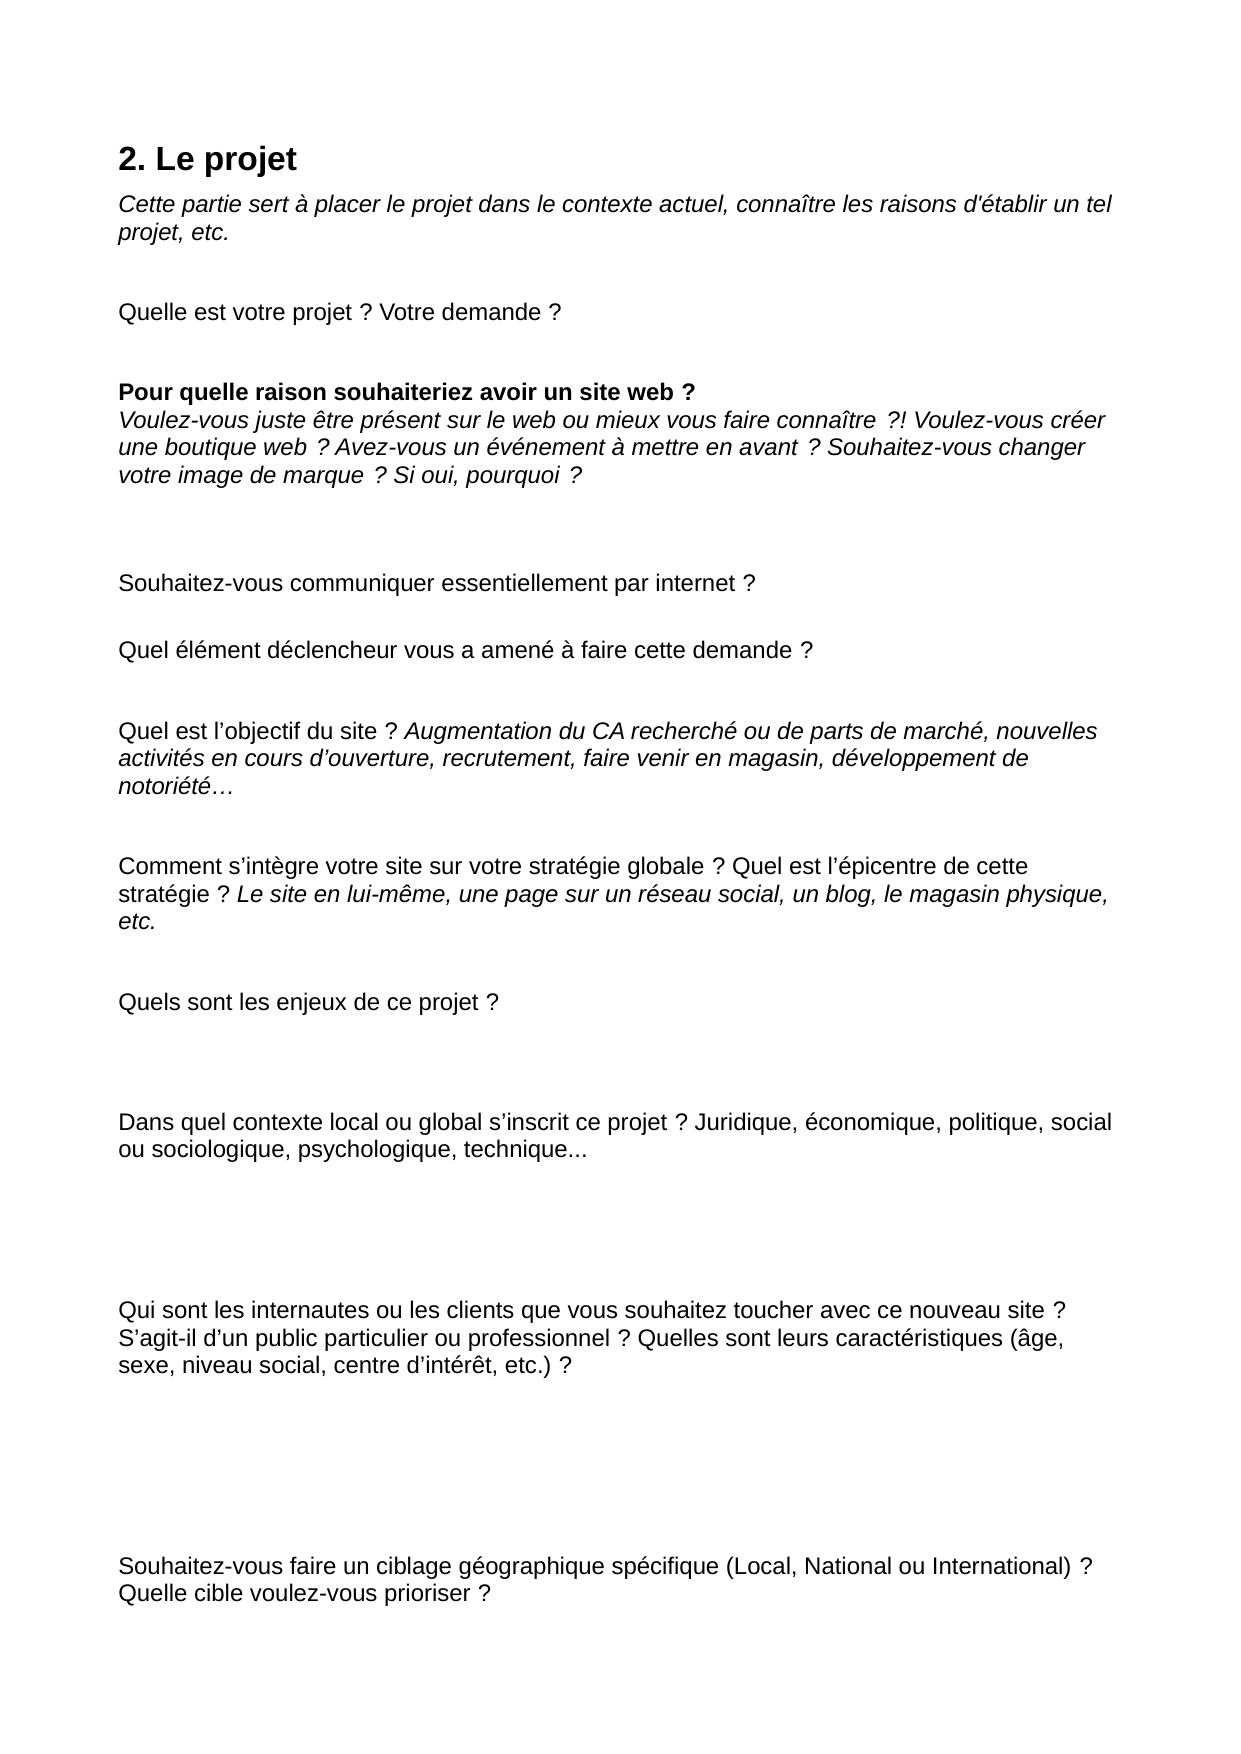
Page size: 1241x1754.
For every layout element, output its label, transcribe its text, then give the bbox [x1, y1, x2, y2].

text Qui sont les internautes ou les clients que vous souhaitez toucher avec ce nouveau site ? S’agit-il d’un public particulier ou professionnel ? Quelles sont leurs caractéristiques (âge, sexe, niveau social, centre d’intérêt, etc.) ? [118, 1296, 1122, 1379]
text Quel élément déclencheur vous a amené à faire cette demande ? [118, 609, 1122, 664]
text Comment s’intègre votre site sur votre stratégie globale ? Quel est l’épicentre de cette stratégie ? Le site en lui-même, une page sur un réseau social, un blog, le magasin physique, etc. [118, 852, 1122, 935]
subtitle 2. Le projet [118, 139, 1122, 178]
text Quelle est votre projet ? Votre demande ? [118, 298, 1122, 326]
text Quels sont les enjeux de ce projet ? [118, 987, 1122, 1015]
text Pour quelle raison souhaiteriez avoir un site web ? Voulez-vous juste être présent sur le web ou mieux vous faire connaître ?! Voulez-vous créer une boutique web ? Avez-vous un événement à mettre en avant ? Souhaitez-vous changer votre image de marque ? Si oui, pourquoi ? [118, 378, 1122, 488]
text Cette partie sert à placer le projet dans le contexte actuel, connaître les raisons d'établir un tel projet, etc. [118, 190, 1122, 245]
text Souhaitez-vous communiquer essentiellement par internet ? [118, 541, 1122, 596]
text Dans quel contexte local ou global s’inscrit ce projet ? Juridique, économique, politique, social ou sociologique, psychologique, technique... [118, 1108, 1122, 1163]
text Quel est l’objectif du site ? Augmentation du CA recherché ou de parts de marché, nouvelles activités en cours d’ouverture, recrutement, faire venir en magasin, développement de notoriété… [118, 717, 1122, 799]
text Souhaitez-vous faire un ciblage géographique spécifique (Local, National ou International) ? Quelle cible voulez-vous prioriser ? [118, 1552, 1122, 1607]
